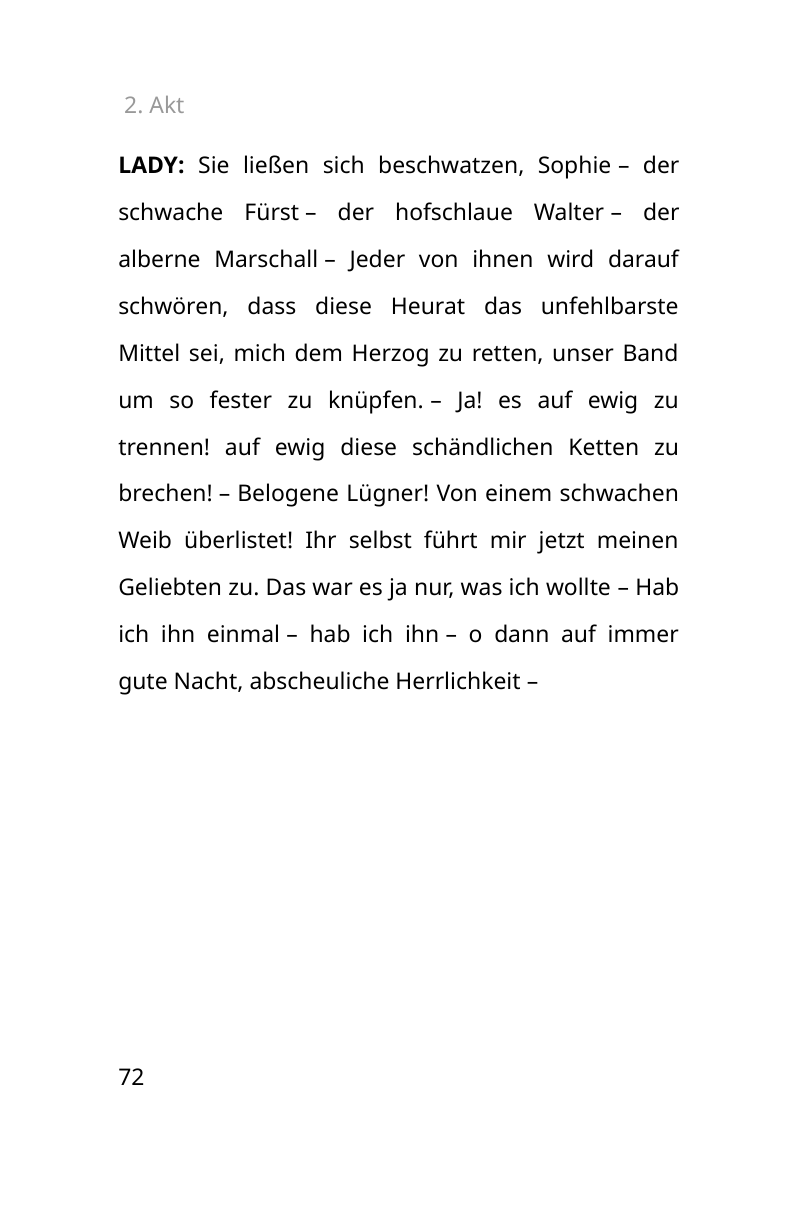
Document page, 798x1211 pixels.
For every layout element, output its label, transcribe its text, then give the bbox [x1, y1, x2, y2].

text LADY: Sie ließen sich beschwatzen, Sophie – der schwache Fürst – der hofschlaue Walter – der alberne Marschall – Jeder von ihnen wird darauf schwören, dass diese Heurat das unfehlbarste Mittel sei, mich dem Herzog zu retten, unser Band um so fester zu knüpfen. – Ja! es auf ewig zu trennen! auf ewig diese schändlichen Ketten zu brechen! – Belogene Lügner! Von einem schwachen Weib überlistet! Ihr selbst führt mir jetzt meinen Geliebten zu. Das war es ja nur, was ich wollte – Hab ich ihn einmal – hab ich ihn – o dann auf immer gute Nacht, abscheuliche Herrlichkeit – [118, 149, 679, 696]
